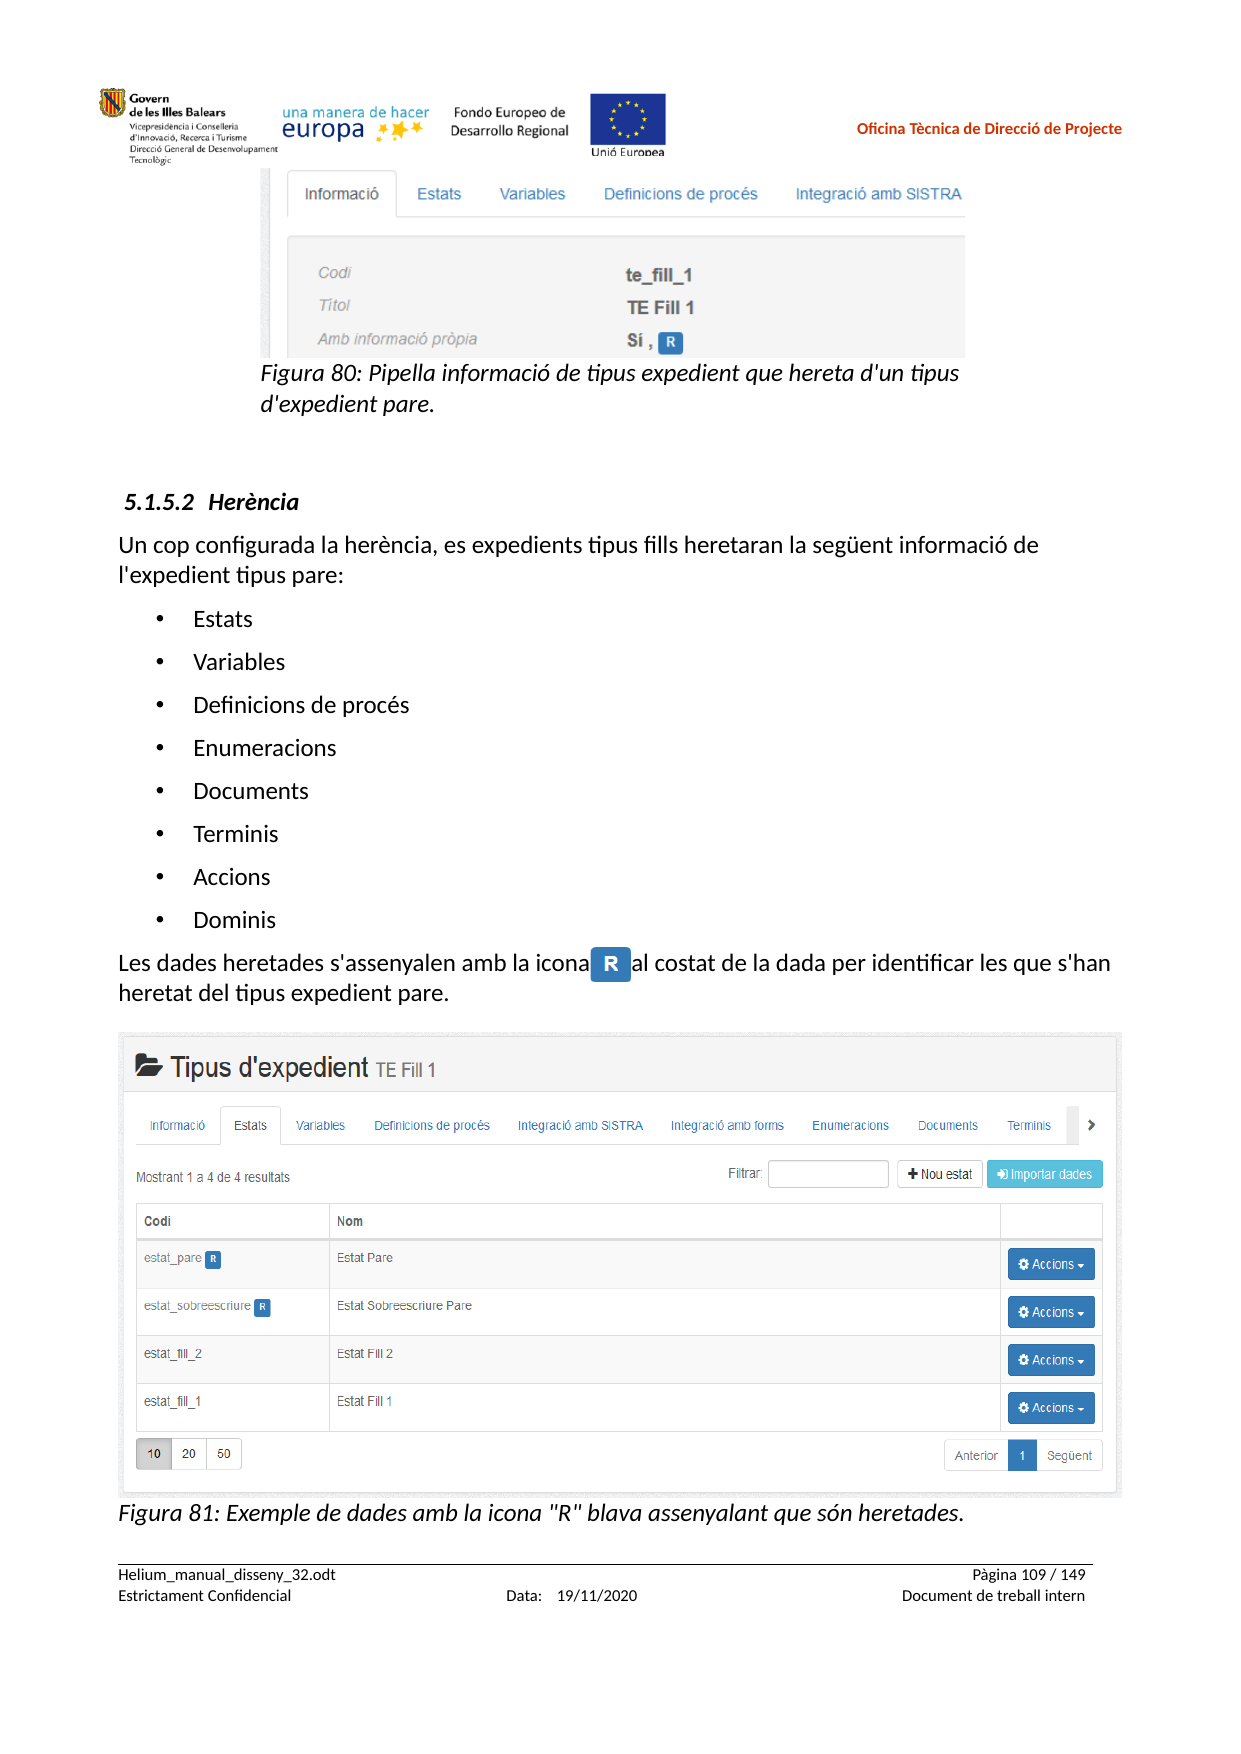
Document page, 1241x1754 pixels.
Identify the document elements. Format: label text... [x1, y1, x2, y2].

list Accions [156, 861, 1122, 891]
text Figura 81: Exemple de dades amb la icona "R" blava assenyalant que són heretades. [118, 1498, 1122, 1528]
list Variables [156, 646, 1122, 676]
list Terminis [156, 818, 1122, 848]
picture [99, 87, 668, 166]
text Les dades heretades s'assenyalen amb la icona al costat de la dada per identificar les que s'han heretat del tipus expedient pare. [118, 947, 1122, 1008]
list Estats [156, 603, 1122, 633]
list Documents [156, 775, 1122, 805]
list Enumeracions [156, 732, 1122, 762]
picture [590, 947, 631, 982]
text Un cop configurada la herència, es expedients tipus fills heretaran la següent informació de l'expedient tipus pare: [118, 529, 1122, 590]
list Definicions de procés [156, 689, 1122, 719]
list Dominis [156, 904, 1122, 934]
text Figura 80: Pipella informació de tipus expedient que hereta d'un tipus d'expedient pare. [260, 358, 980, 418]
picture [260, 168, 966, 358]
subtitle Herència [118, 486, 1122, 517]
